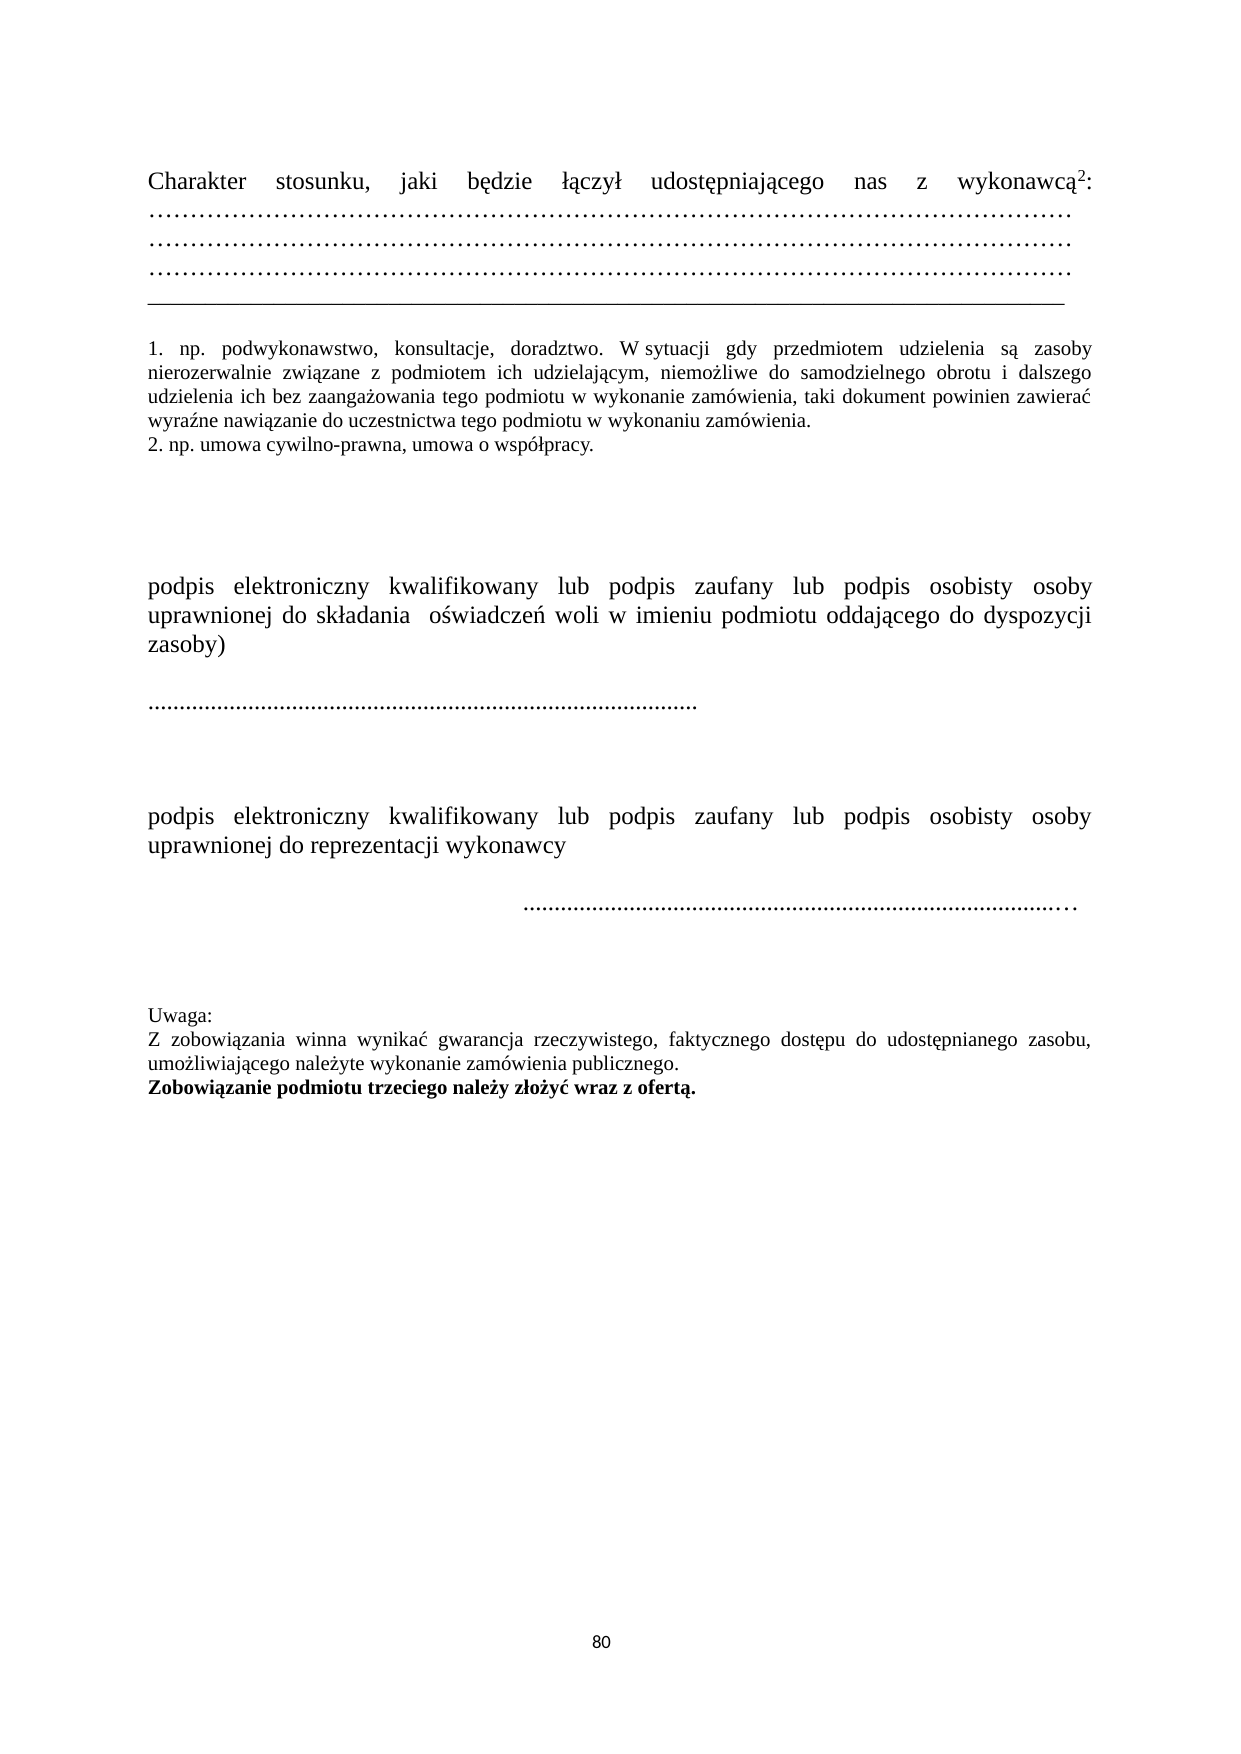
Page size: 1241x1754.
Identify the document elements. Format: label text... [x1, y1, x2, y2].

text podpis elektroniczny kwalifikowany lub podpis zaufany lub podpis osobisty osoby uprawnionej do reprezentacji wykonawcy [148, 801, 1093, 859]
text 2. np. umowa cywilno-prawna, umowa o współpracy. [148, 432, 1093, 456]
text Zobowiązanie podmiotu trzeciego należy złożyć wraz z ofertą. [148, 1075, 1093, 1099]
text Uwaga: [148, 1002, 1093, 1027]
text podpis elektroniczny kwalifikowany lub podpis zaufany lub podpis osobisty osoby uprawnionej do składania oświadczeń woli w imieniu podmiotu oddającego do dyspozycji zasoby) [148, 571, 1093, 657]
text Charakter stosunku, jaki będzie łączył udostępniającego nas z wykonawcą2: ………………………………………………………………………………………………… [148, 166, 1093, 223]
text Z zobowiązania winna wynikać gwarancja rzeczywistego, faktycznego dostępu do udostępnianego zasobu, umożliwiającego należyte wykonanie zamówienia publicznego. [148, 1027, 1093, 1075]
text ………………………………………………………………………………………………… [148, 223, 1093, 252]
text ………………………………………………………………………………………………… [148, 252, 1093, 281]
text 1. np. podwykonawstwo, konsultacje, doradztwo. W sytuacji gdy przedmiotem udzielenia są zasoby nierozerwalnie związane z podmiotem ich udzielającym, niemożliwe do samodzielnego obrotu i dalszego udzielenia ich bez zaangażowania tego podmiotu w wykonanie zamówienia, taki dokument powinien zawierać wyraźne nawiązanie do uczestnictwa tego podmiotu w wykonaniu zamówienia. [148, 336, 1093, 432]
text ________________________________________________________________________________ [148, 281, 1093, 307]
text ........................................................................................ [148, 686, 1093, 715]
text .....................................................................................… [148, 887, 1093, 916]
